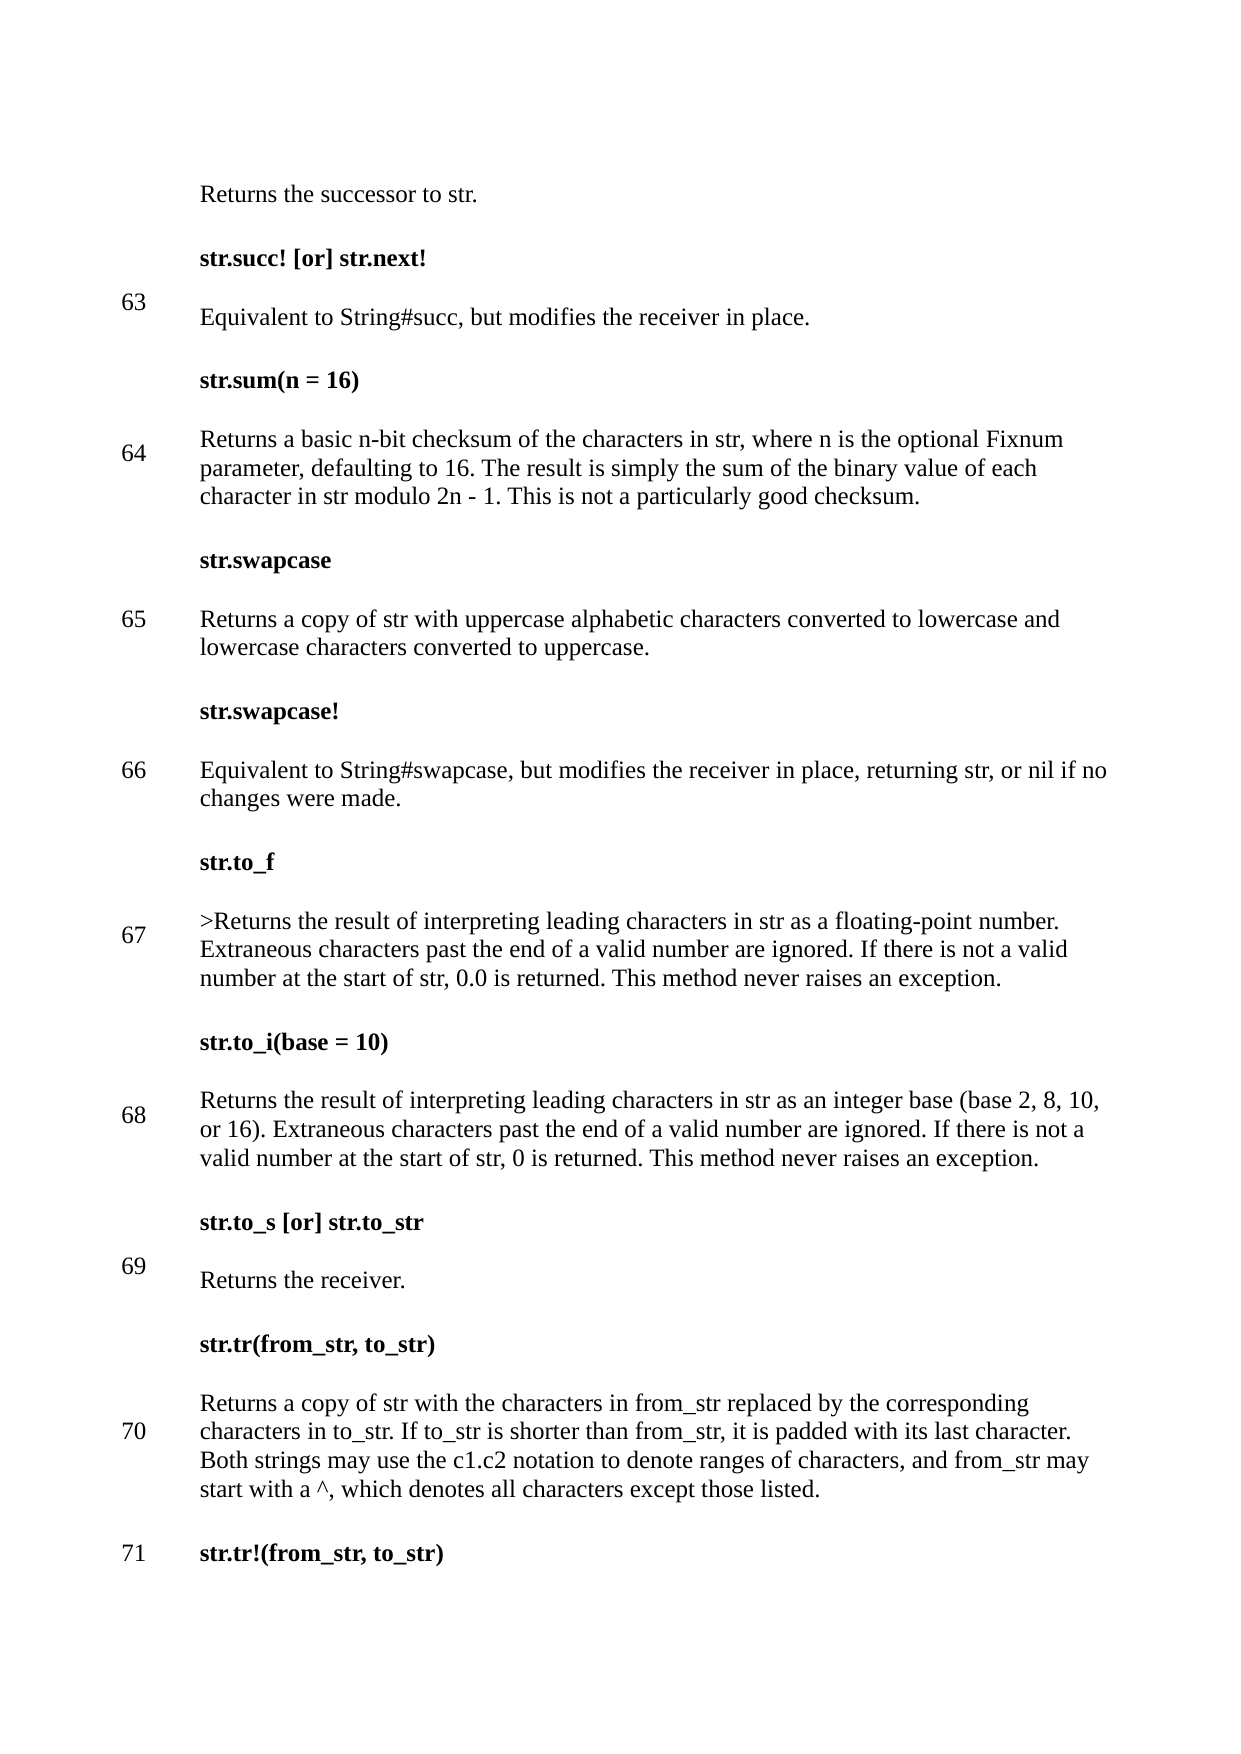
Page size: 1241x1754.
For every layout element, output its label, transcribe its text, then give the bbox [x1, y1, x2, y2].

table_cell str.sum(n = 16) Returns a basic n-bit checksum of the characters in str, where n is the optional Fixnum parameter, defaulting to 16. The result is simply the sum of the binary value of each character in str modulo 2n - 1. This is not a particularly good checksum. [197, 363, 1122, 542]
table_cell 65 [118, 543, 197, 693]
table_cell str.swapcase! Equivalent to String#swapcase, but modifies the receiver in place, returning str, or nil if no changes were made. [197, 694, 1122, 844]
table_cell 64 [118, 363, 197, 542]
table_cell str.tr(from_str, to_str) Returns a copy of str with the characters in from_str replaced by the corresponding characters in to_str. If to_str is shorter than from_str, it is padded with its last character. Both strings may use the c1.c2 notation to denote ranges of characters, and from_str may start with a ^, which denotes all characters except those listed. [197, 1326, 1122, 1535]
table_cell 71 [118, 1535, 197, 1599]
table_cell 66 [118, 694, 197, 844]
table_cell str.to_s [or] str.to_str Returns the receiver. [197, 1204, 1122, 1326]
table_cell 69 [118, 1204, 197, 1326]
table_cell 67 [118, 845, 197, 1024]
table_cell str.to_f >Returns the result of interpreting leading characters in str as a floating-point number. Extraneous characters past the end of a valid number are ignored. If there is not a valid number at the start of str, 0.0 is returned. This method never raises an exception. [197, 845, 1122, 1024]
table_cell Returns the successor to str. [197, 118, 1122, 240]
table_cell str.tr!(from_str, to_str) [197, 1535, 1122, 1599]
table_cell str.to_i(base = 10) Returns the result of interpreting leading characters in str as an integer base (base 2, 8, 10, or 16). Extraneous characters past the end of a valid number are ignored. If there is not a valid number at the start of str, 0 is returned. This method never raises an exception. [197, 1024, 1122, 1204]
table_cell 63 [118, 240, 197, 363]
table_cell str.swapcase Returns a copy of str with uppercase alphabetic characters converted to lowercase and lowercase characters converted to uppercase. [197, 543, 1122, 693]
table_cell [118, 118, 197, 240]
table_cell 68 [118, 1024, 197, 1204]
table_cell str.succ! [or] str.next! Equivalent to String#succ, but modifies the receiver in place. [197, 240, 1122, 363]
table_cell 70 [118, 1326, 197, 1535]
